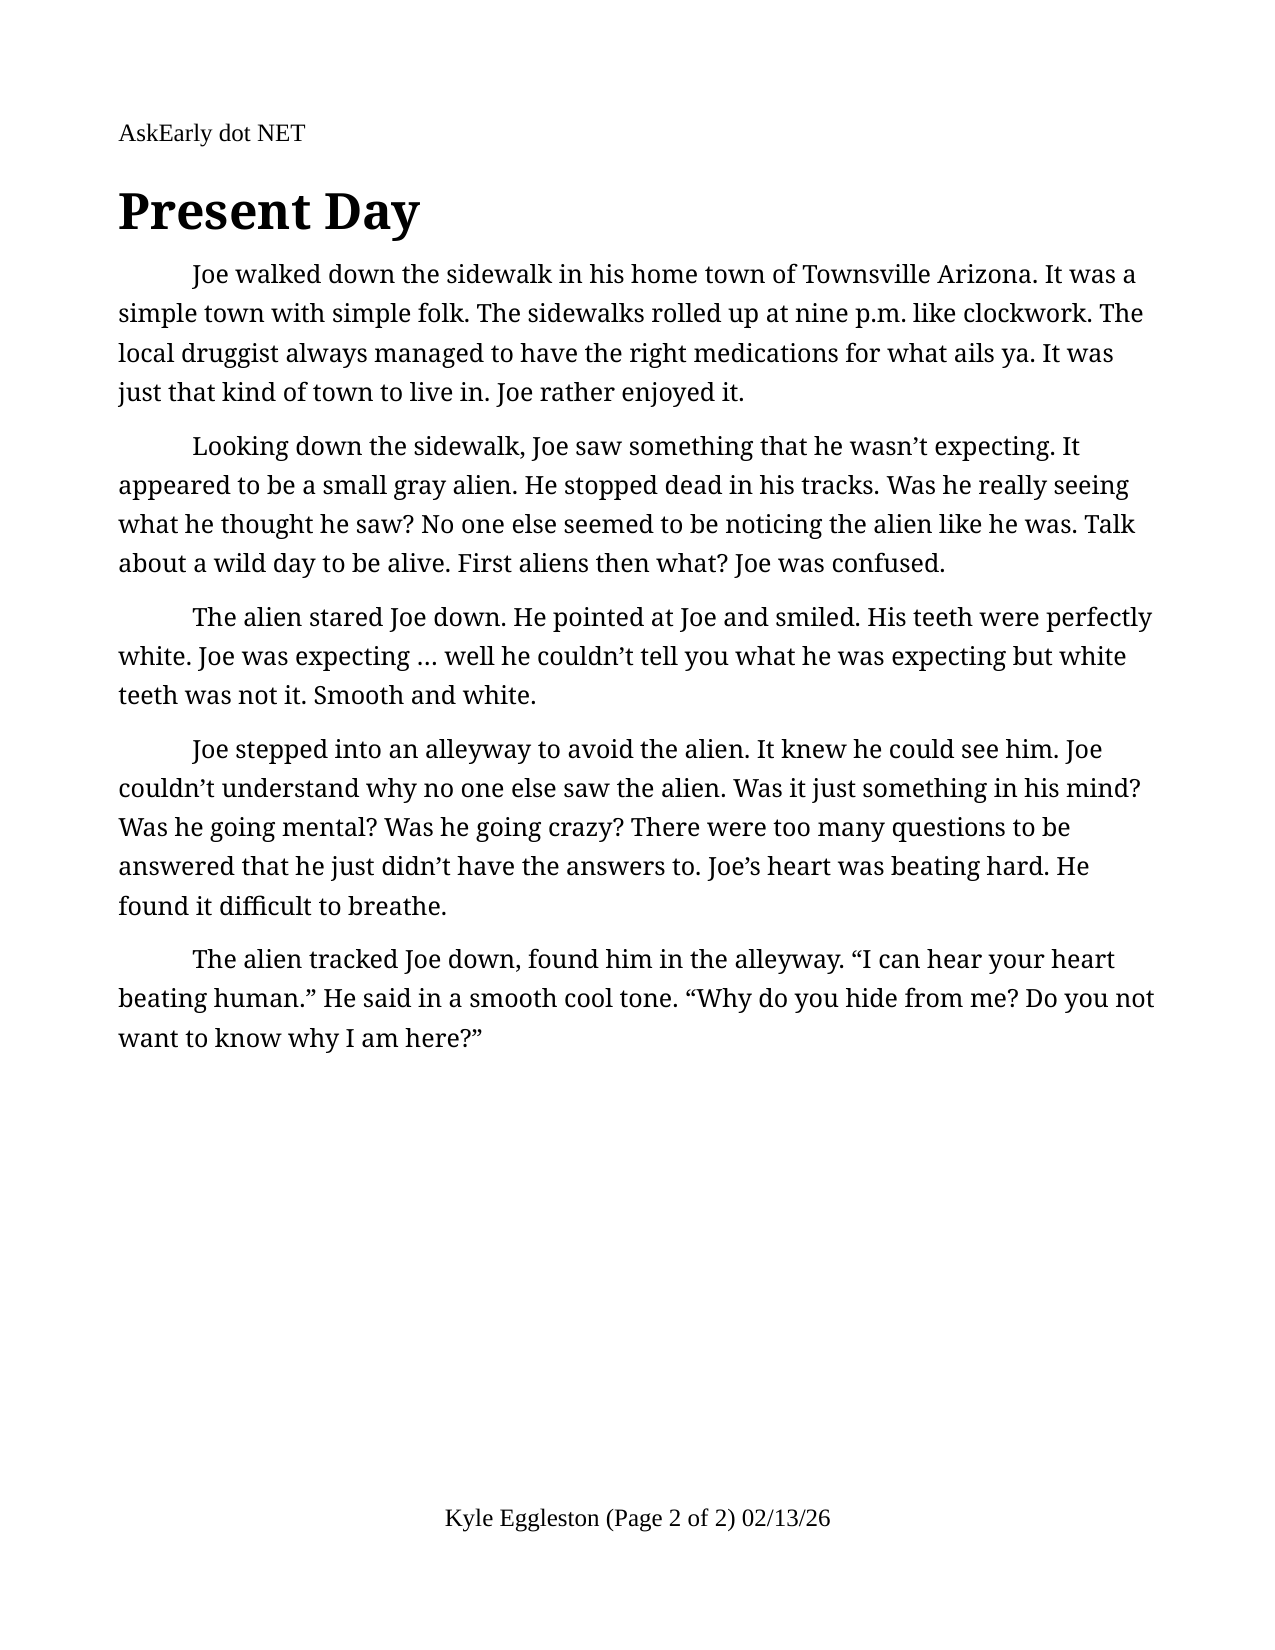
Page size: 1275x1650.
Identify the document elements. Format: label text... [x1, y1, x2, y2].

text The alien stared Joe down. He pointed at Joe and smiled. His teeth were perfectly white. Joe was expecting … well he couldn’t tell you what he was expecting but white teeth was not it. Smooth and white. [118, 599, 1157, 712]
text The alien tracked Joe down, found him in the alleyway. “I can hear your heart beating human.” He said in a smooth cool tone. “Why do you hide from me? Do you not want to know why I am here?” [118, 942, 1157, 1054]
subtitle Present Day [118, 176, 1157, 244]
text Looking down the sidewalk, Joe saw something that he wasn’t expecting. It appeared to be a small gray alien. He stopped dead in his tracks. Was he really seeing what he thought he saw? No one else seemed to be noticing the alien like he was. Talk about a wild day to be alive. First aliens then what? Joe was confused. [118, 428, 1157, 580]
text Joe walked down the sidewalk in his home town of Townsville Arizona. It was a simple town with simple folk. The sidewalks rolled up at nine p.m. like clockwork. The local druggist always managed to have the right medications for what ails ya. It was just that kind of town to live in. Joe rather enjoyed it. [118, 257, 1157, 408]
text Joe stepped into an alleyway to avoid the alien. It knew he could see him. Joe couldn’t understand why no one else saw the alien. Was it just something in his mind? Was he going mental? Was he going crazy? There were too many questions to be answered that he just didn’t have the answers to. Joe’s heart was beating hard. He found it difficult to breathe. [118, 732, 1157, 922]
